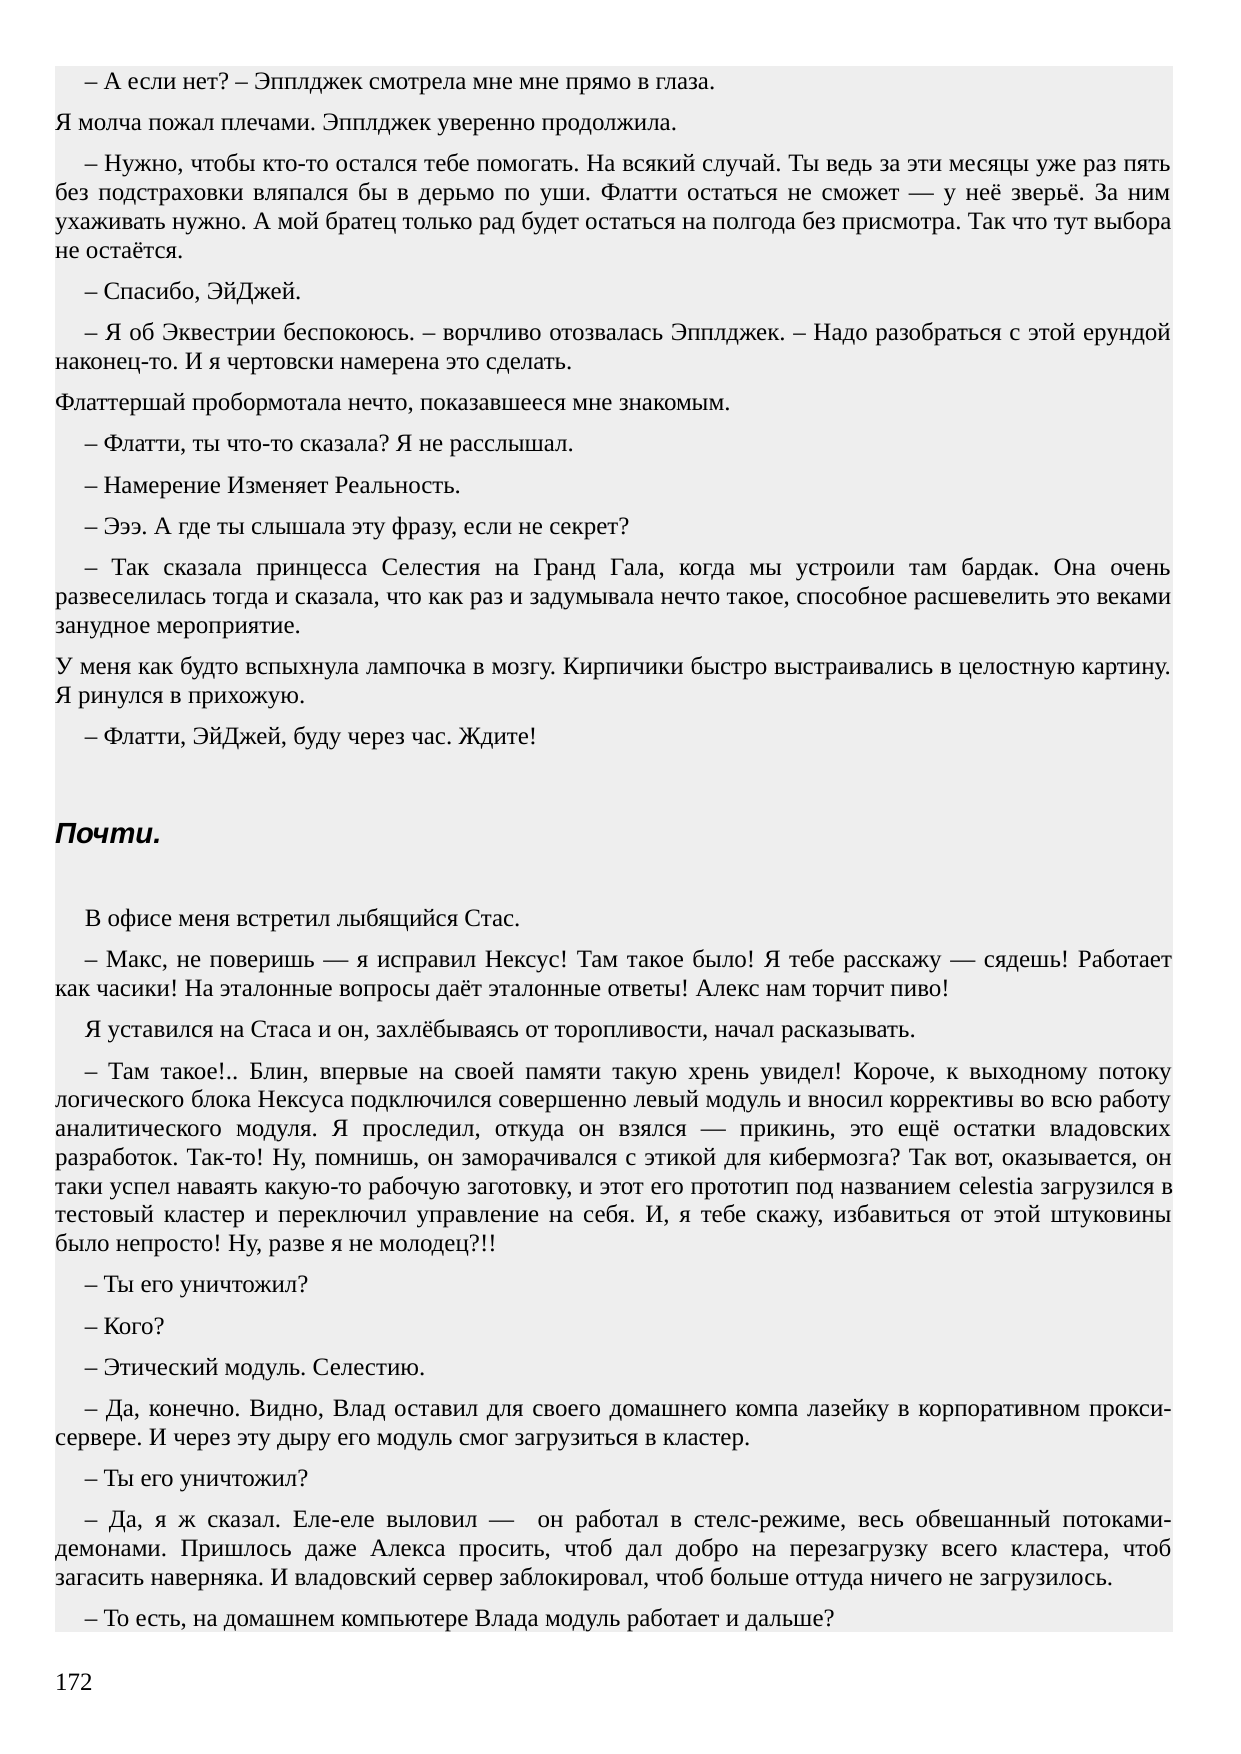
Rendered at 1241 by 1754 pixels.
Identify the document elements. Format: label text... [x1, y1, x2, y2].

text – Флатти, ЭйДжей, буду через час. Ждите! [55, 721, 1173, 750]
list Я молча пожал плечами. Эпплджек уверенно продолжила. [55, 107, 1173, 136]
list У меня как будто вспыхнула лампочка в мозгу. Кирпичики быстро выстраивались в целостную картину. Я ринулся в прихожую. [55, 651, 1173, 708]
text – Кого? [55, 1311, 1173, 1339]
text – Да, конечно. Видно, Влад оставил для своего домашнего компа лазейку в корпоративном прокси-сервере. И через эту дыру его модуль смог загрузиться в кластер. [55, 1393, 1173, 1451]
text – Намерение Изменяет Реальность. [55, 470, 1173, 498]
text – То есть, на домашнем компьютере Влада модуль работает и дальше? [55, 1603, 1173, 1632]
text – Ты его уничтожил? [55, 1269, 1173, 1298]
text – Этический модуль. Селестию. [55, 1352, 1173, 1381]
text – Макс, не поверишь — я исправил Нексус! Там такое было! Я тебе расскажу — сядешь! Работает как часики! На эталонные вопросы даёт эталонные ответы! Алекс нам торчит пиво! [55, 944, 1173, 1002]
subtitle Почти. [55, 816, 1173, 849]
text – А если нет? – Эпплджек смотрела мне мне прямо в глаза. [55, 66, 1173, 95]
text – Эээ. А где ты слышала эту фразу, если не секрет? [55, 511, 1173, 540]
text – Я об Эквестрии беспокоюсь. – ворчливо отозвалась Эпплджек. – Надо разобраться с этой ерундой наконец-то. И я чертовски намерена это сделать. [55, 317, 1173, 375]
text – Ты его уничтожил? [55, 1463, 1173, 1492]
text – Так сказала принцесса Селестия на Гранд Гала, когда мы устроили там бардак. Она очень развеселилась тогда и сказала, что как раз и задумывала нечто такое, способное расшевелить это веками занудное мероприятие. [55, 552, 1173, 638]
text – Нужно, чтобы кто-то остался тебе помогать. На всякий случай. Ты ведь за эти месяцы уже раз пять без подстраховки вляпался бы в дерьмо по уши. Флатти остаться не сможет — у неё зверьё. За ним ухаживать нужно. А мой братец только рад будет остаться на полгода без присмотра. Так что тут выбора не остаётся. [55, 148, 1173, 263]
text – Флатти, ты что-то сказала? Я не расслышал. [55, 428, 1173, 457]
text – Да, я ж сказал. Еле-еле выловил — он работал в стелс-режиме, весь обвешанный потоками-демонами. Пришлось даже Алекса просить, чтоб дал добро на перезагрузку всего кластера, чтоб загасить наверняка. И владовский сервер заблокировал, чтоб больше оттуда ничего не загрузилось. [55, 1504, 1173, 1591]
list Флаттершай пробормотала нечто, показавшееся мне знакомым. [55, 387, 1173, 416]
text – Там такое!.. Блин, впервые на своей памяти такую хрень увидел! Короче, к выходному потоку логического блока Нексуса подключился совершенно левый модуль и вносил коррективы во всю работу аналитического модуля. Я проследил, откуда он взялся — прикинь, это ещё остатки владовских разработок. Так-то! Ну, помнишь, он заморачивался с этикой для кибермозга? Так вот, оказывается, он таки успел наваять какую-то рабочую заготовку, и этот его прототип под названием celestia загрузился в тестовый кластер и переключил управление на себя. И, я тебе скажу, избавиться от этой штуковины было непросто! Ну, разве я не молодец?!! [55, 1056, 1173, 1257]
text Я уставился на Стаса и он, захлёбываясь от торопливости, начал расказывать. [55, 1014, 1173, 1043]
text В офисе меня встретил лыбящийся Стас. [55, 903, 1173, 932]
text – Спасибо, ЭйДжей. [55, 276, 1173, 305]
